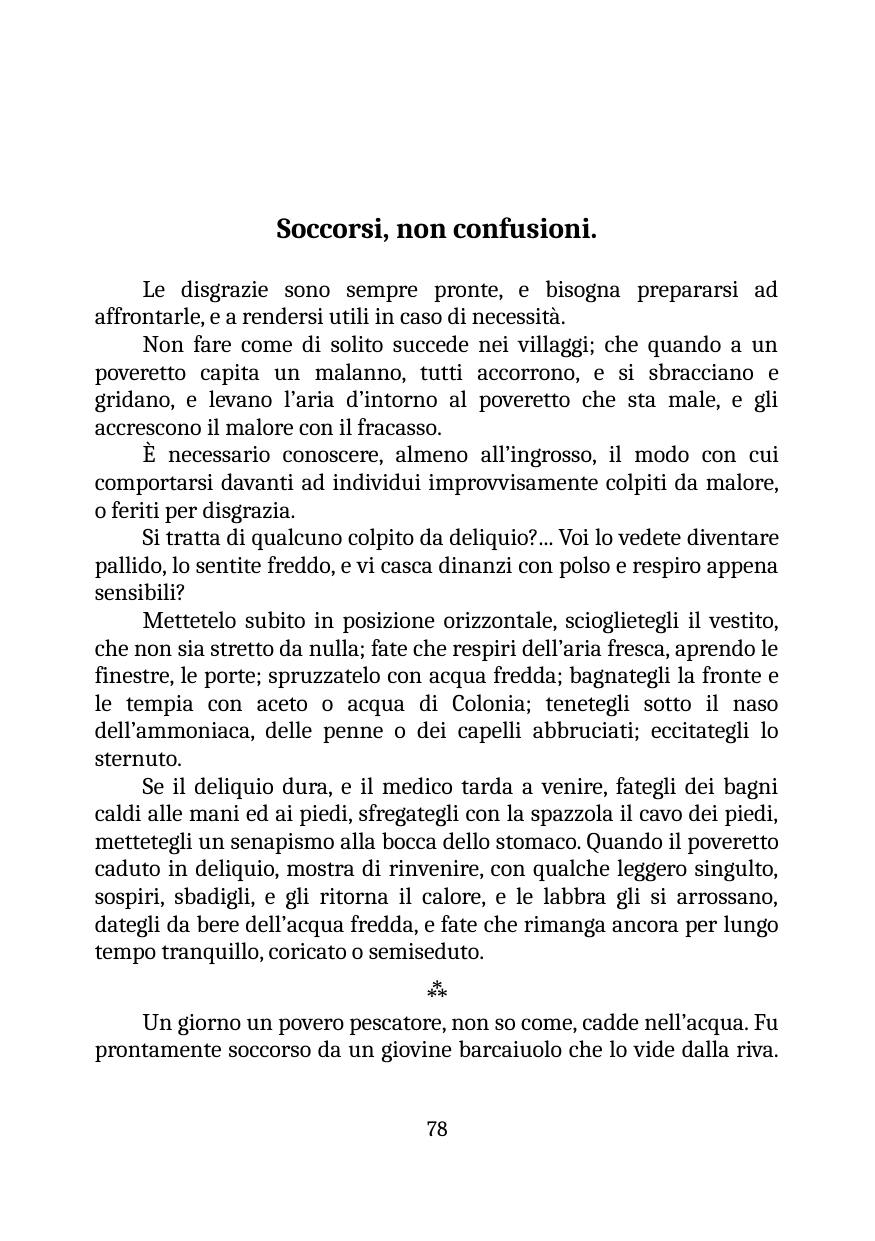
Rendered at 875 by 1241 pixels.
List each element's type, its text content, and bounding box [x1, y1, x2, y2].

text Non fare come di solito succede nei villaggi; che quando a un poveretto capita un malanno, tutti accorrono, e si sbracciano e gridano, e levano l’aria d’intorno al poveretto che sta male, e gli accrescono il malore con il fracasso. [94, 331, 779, 441]
text Le disgrazie sono sempre pronte, e bisogna prepararsi ad affrontarle, e a rendersi utili in caso di necessità. [94, 276, 779, 331]
text Mettetelo subito in posizione orizzontale, scioglietegli il vestito, che non sia stretto da nulla; fate che respiri dell’aria fresca, aprendo le finestre, le porte; spruzzatelo con acqua fredda; bagnategli la fronte e le tempia con aceto o acqua di Colonia; tenetegli sotto il naso dell’ammoniaca, delle penne o dei capelli abbruciati; eccitategli lo sternuto. [94, 607, 779, 772]
text Un giorno un povero pescatore, non so come, cadde nell’acqua. Fu prontamente soccorso da un giovine barcaiuolo che lo vide dalla riva. [94, 1009, 779, 1064]
text È necessario conoscere, almeno all’ingrosso, il modo con cui comportarsi davanti ad individui improvvisamente colpiti da malore, o feriti per disgrazia. [94, 441, 779, 524]
text Se il deliquio dura, e il medico tarda a venire, fategli dei bagni caldi alle mani ed ai piedi, sfregategli con la spazzola il cavo dei piedi, mettetegli un senapismo alla bocca dello stomaco. Quando il poveretto caduto in deliquio, mostra di rinvenire, con qualche leggero singulto, sospiri, sbadigli, e gli ritorna il calore, e le labbra gli si arrossano, dategli da bere dell’acqua fredda, e fate che rimanga ancora per lungo tempo tranquillo, coricato o semiseduto. [94, 772, 779, 966]
text ⁂ [94, 977, 779, 1003]
subtitle Soccorsi, non confusioni. [94, 213, 779, 246]
text Si tratta di qualcuno colpito da deliquio?... Voi lo vedete diventare pallido, lo sentite freddo, e vi casca dinanzi con polso e respiro appena sensibili? [94, 524, 779, 607]
